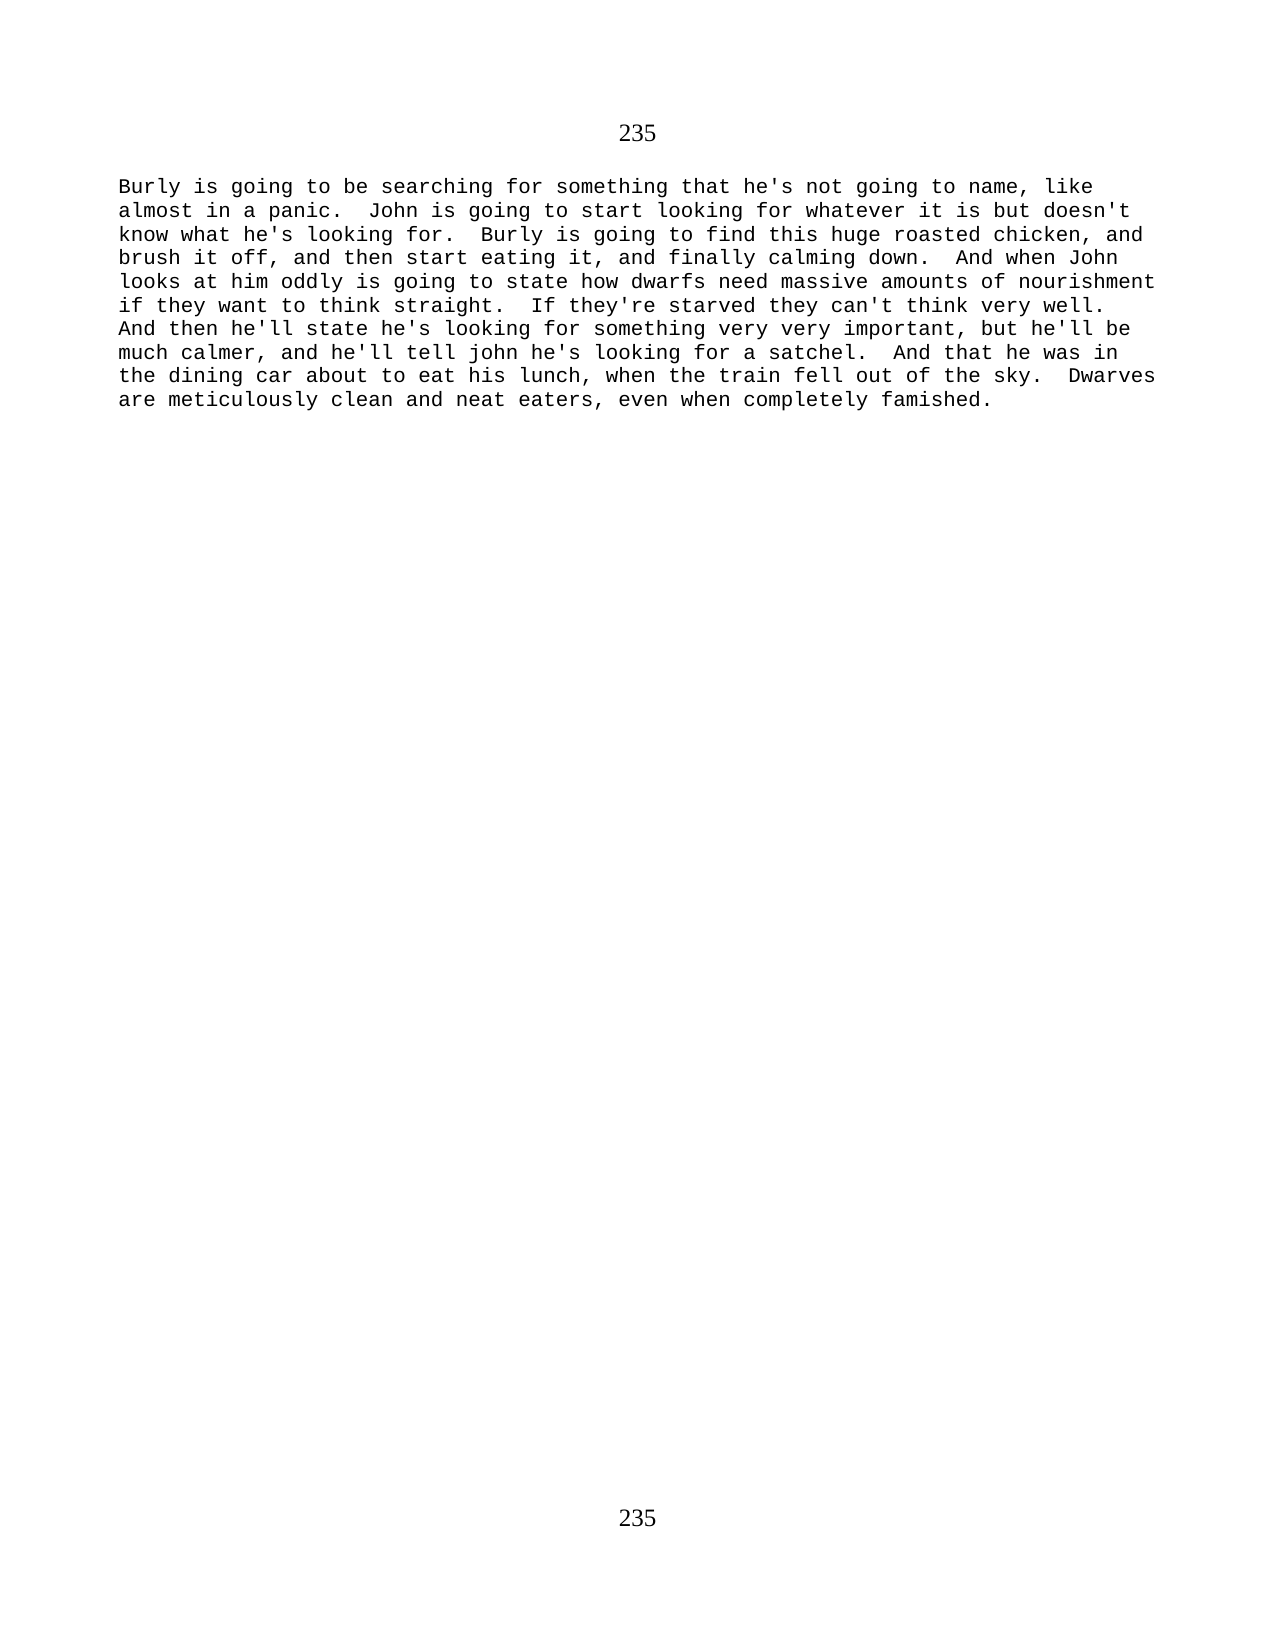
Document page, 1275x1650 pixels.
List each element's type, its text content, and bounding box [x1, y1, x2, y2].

text Burly is going to be searching for something that he's not going to name, like almost in a panic. John is going to start looking for whatever it is but doesn't know what he's looking for. Burly is going to find this huge roasted chicken, and brush it off, and then start eating it, and finally calming down. And when John looks at him oddly is going to state how dwarfs need massive amounts of nourishment if they want to think straight. If they're starved they can't think very well. And then he'll state he's looking for something very very important, but he'll be much calmer, and he'll tell john he's looking for a satchel. And that he was in the dining car about to eat his lunch, when the train fell out of the sky. Dwarves are meticulously clean and neat eaters, even when completely famished. [118, 176, 1157, 413]
